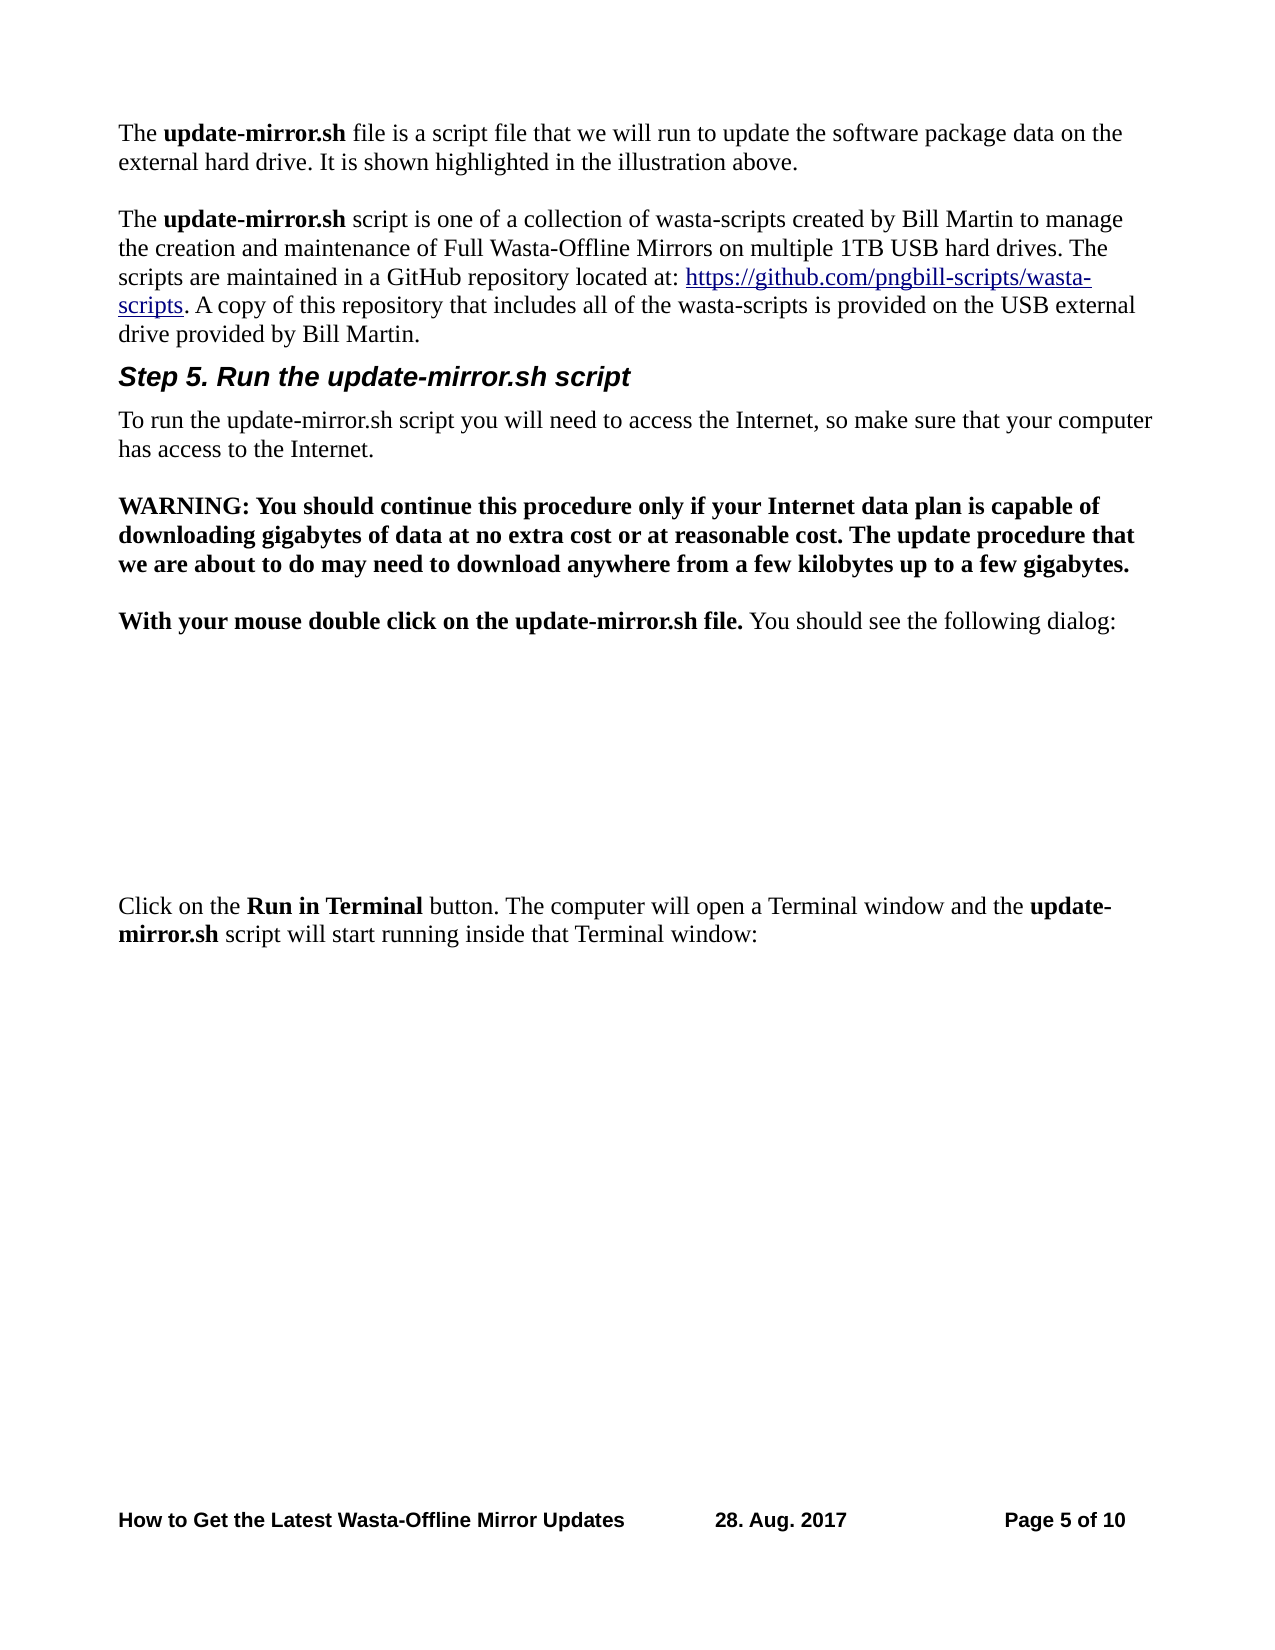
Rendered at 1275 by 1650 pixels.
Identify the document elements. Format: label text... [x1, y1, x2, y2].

text The update-mirror.sh script is one of a collection of wasta-scripts created by Bill Martin to manage the creation and maintenance of Full Wasta-Offline Mirrors on multiple 1TB USB hard drives. The scripts are maintained in a GitHub repository located at: https://github.com/pngbill-scripts/wasta-scripts. A copy of this repository that includes all of the wasta-scripts is provided on the USB external drive provided by Bill Martin. [118, 204, 1157, 348]
text The update-mirror.sh file is a script file that we will run to update the software package data on the external hard drive. It is shown highlighted in the illustration above. [118, 118, 1157, 176]
text To run the update-mirror.sh script you will need to access the Internet, so make sure that your computer has access to the Internet. [118, 405, 1157, 462]
text Click on the Run in Terminal button. The computer will open a Terminal window and the update-mirror.sh script will start running inside that Terminal window: [118, 891, 1157, 948]
text WARNING: You should continue this procedure only if your Internet data plan is capable of downloading gigabytes of data at no extra cost or at reasonable cost. The update procedure that we are about to do may need to download anywhere from a few kilobytes up to a few gigabytes. [118, 491, 1157, 577]
subtitle Step 5. Run the update-mirror.sh script [118, 361, 1157, 392]
text With your mouse double click on the update-mirror.sh file. You should see the following dialog: [118, 606, 1157, 635]
